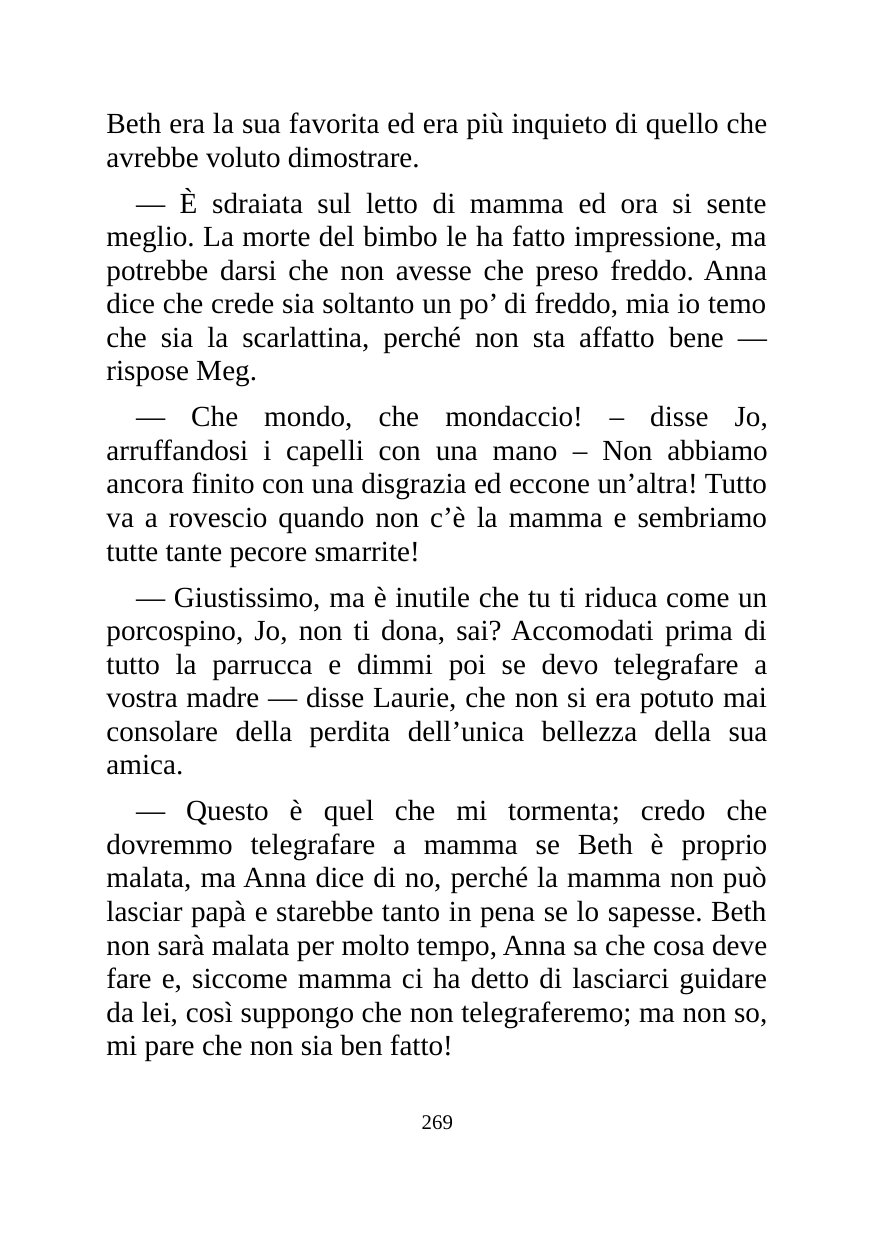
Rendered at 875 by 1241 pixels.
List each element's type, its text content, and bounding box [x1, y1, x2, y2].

text Beth era la sua favorita ed era più inquieto di quello che avrebbe voluto dimostrare. [106, 106, 768, 173]
text — È sdraiata sul letto di mamma ed ora si sente meglio. La morte del bimbo le ha fatto impressione, ma potrebbe darsi che non avesse che preso freddo. Anna dice che crede sia soltanto un po’ di freddo, mia io temo che sia la scarlattina, perché non sta affatto bene — rispose Meg. [106, 186, 768, 387]
text — Che mondo, che mondaccio! – disse Jo, arruffandosi i capelli con una mano – Non abbiamo ancora finito con una disgrazia ed eccone un’altra! Tutto va a rovescio quando non c’è la mamma e sembriamo tutte tante pecore smarrite! [106, 399, 768, 567]
text — Giustissimo, ma è inutile che tu ti riduca come un porcospino, Jo, non ti dona, sai? Accomodati prima di tutto la parrucca e dimmi poi se devo telegrafare a vostra madre — disse Laurie, che non si era potuto mai consolare della perdita dell’unica bellezza della sua amica. [106, 580, 768, 781]
text — Questo è quel che mi tormenta; credo che dovremmo telegrafare a mamma se Beth è proprio malata, ma Anna dice di no, perché la mamma non può lasciar papà e starebbe tanto in pena se lo sapesse. Beth non sarà malata per molto tempo, Anna sa che cosa deve fare e, siccome mamma ci ha detto di lasciarci guidare da lei, così suppongo che non telegraferemo; ma non so, mi pare che non sia ben fatto! [106, 793, 768, 1062]
